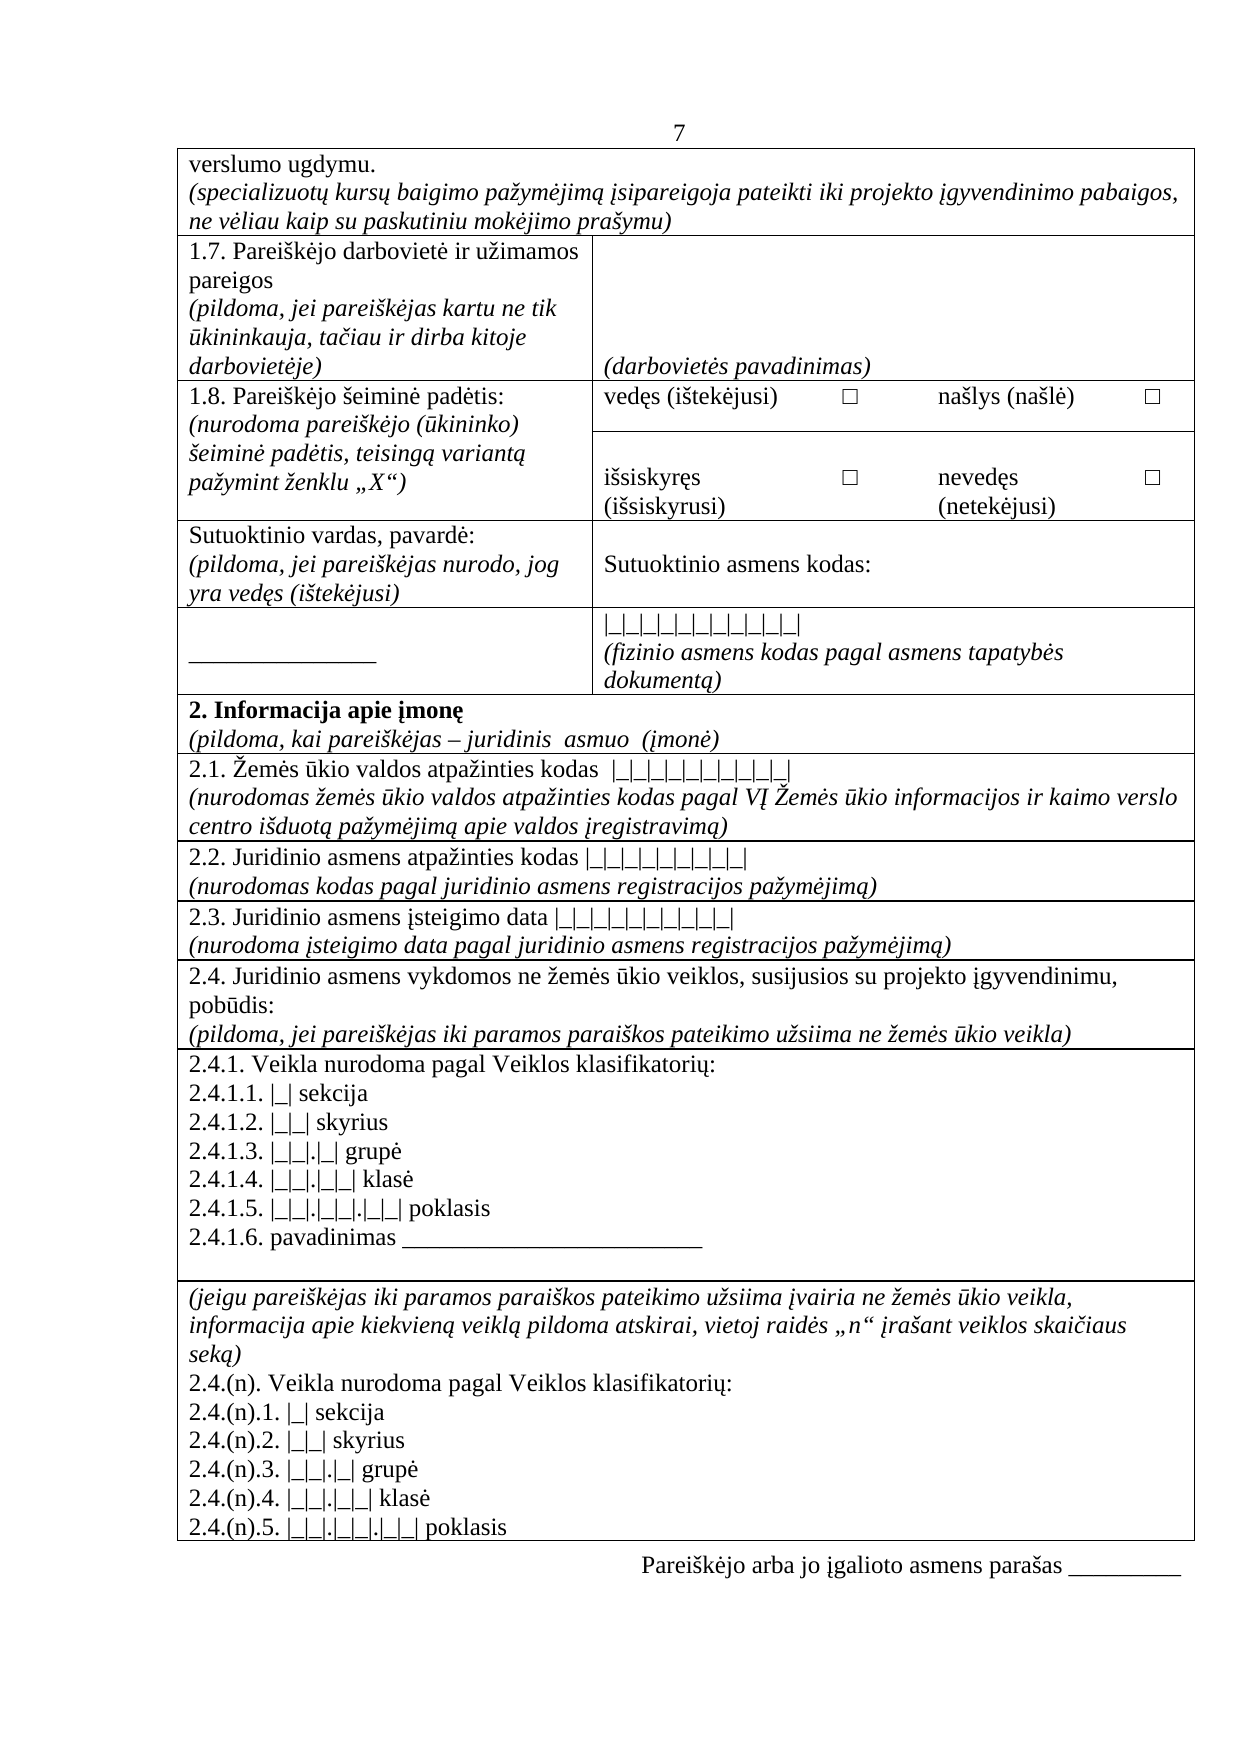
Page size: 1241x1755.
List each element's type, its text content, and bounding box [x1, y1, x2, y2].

table_cell nevedęs (netekėjusi) [927, 461, 1111, 519]
table_cell 2.3. Juridinio asmens įsteigimo data |_|_|_|_|_|_|_|_|_|_| (nurodoma įsteigimo data pagal juridinio asmens registracijos pažymėjimą) [178, 902, 1194, 959]
table_cell [593, 432, 831, 461]
table_cell □ [1111, 461, 1194, 519]
table_cell Sutuoktinio asmens kodas: [593, 521, 1194, 607]
table_cell našlys (našlė) [927, 381, 1111, 431]
table_cell 2.4. Juridinio asmens vykdomos ne žemės ūkio veiklos, susijusios su projekto įgyvendinimu, pobūdis: (pildoma, jei pareiškėjas iki paramos paraiškos pateikimo užsiima ne žemės ūkio veikla) [178, 961, 1194, 1047]
table_cell išsiskyręs (išsiskyrusi) [593, 461, 831, 519]
table_cell 1.8. Pareiškėjo šeiminė padėtis: (nurodoma pareiškėjo (ūkininko) šeiminė padėtis, teisingą variantą pažymint ženklu „X“) [178, 381, 592, 519]
table_cell 2.1. Žemės ūkio valdos atpažinties kodas |_|_|_|_|_|_|_|_|_|_| (nurodomas žemės ūkio valdos atpažinties kodas pagal VĮ Žemės ūkio informacijos ir kaimo verslo centro išduotą pažymėjimą apie valdos įregistravimą) [178, 754, 1194, 840]
table_cell verslumo ugdymu. (specializuotų kursų baigimo pažymėjimą įsipareigoja pateikti iki projekto įgyvendinimo pabaigos, ne vėliau kaip su paskutiniu mokėjimo prašymu) [178, 149, 1194, 235]
table_cell 2.2. Juridinio asmens atpažinties kodas |_|_|_|_|_|_|_|_|_| (nurodomas kodas pagal juridinio asmens registracijos pažymėjimą) [178, 842, 1194, 899]
table_cell □ [1111, 381, 1194, 431]
table_cell |_|_|_|_|_|_|_|_|_|_|_| (fizinio asmens kodas pagal asmens tapatybės dokumentą) [593, 608, 1194, 694]
table_cell [927, 432, 1111, 461]
table_cell vedęs (ištekėjusi) [593, 381, 831, 431]
table_cell _______________ [178, 608, 592, 694]
table_cell [831, 432, 927, 461]
table_cell □ [831, 461, 927, 519]
table_cell (jeigu pareiškėjas iki paramos paraiškos pateikimo užsiima įvairia ne žemės ūkio veikla, informacija apie kiekvieną veiklą pildoma atskirai, vietoj raidės „n“ įrašant veiklos skaičiaus seką) 2.4.(n). Veikla nurodoma pagal Veiklos klasifikatorių: 2.4.(n).1. |_| sekcija 2.4.(n).2. |_|_| skyrius 2.4.(n).3. |_|_|.|_| grupė 2.4.(n).4. |_|_|.|_|_| klasė 2.4.(n).5. |_|_|.|_|_|.|_|_| poklasis [178, 1282, 1194, 1540]
table_cell 2. Informacija apie įmonę (pildoma, kai pareiškėjas – juridinis asmuo (įmonė) [178, 695, 1194, 753]
table_cell 1.7. Pareiškėjo darbovietė ir užimamos pareigos (pildoma, jei pareiškėjas kartu ne tik ūkininkauja, tačiau ir dirba kitoje darbovietėje) [178, 236, 592, 380]
table_cell Sutuoktinio vardas, pavardė: (pildoma, jei pareiškėjas nurodo, jog yra vedęs (ištekėjusi) [178, 521, 592, 607]
table_cell 2.4.1. Veikla nurodoma pagal Veiklos klasifikatorių: 2.4.1.1. |_| sekcija 2.4.1.2. |_|_| skyrius 2.4.1.3. |_|_|.|_| grupė 2.4.1.4. |_|_|.|_|_| klasė 2.4.1.5. |_|_|.|_|_|.|_|_| poklasis 2.4.1.6. pavadinimas ________________________ [178, 1050, 1194, 1279]
table_cell (darbovietės pavadinimas) [593, 236, 1194, 380]
table_cell [1111, 432, 1194, 461]
table_cell □ [831, 381, 927, 431]
